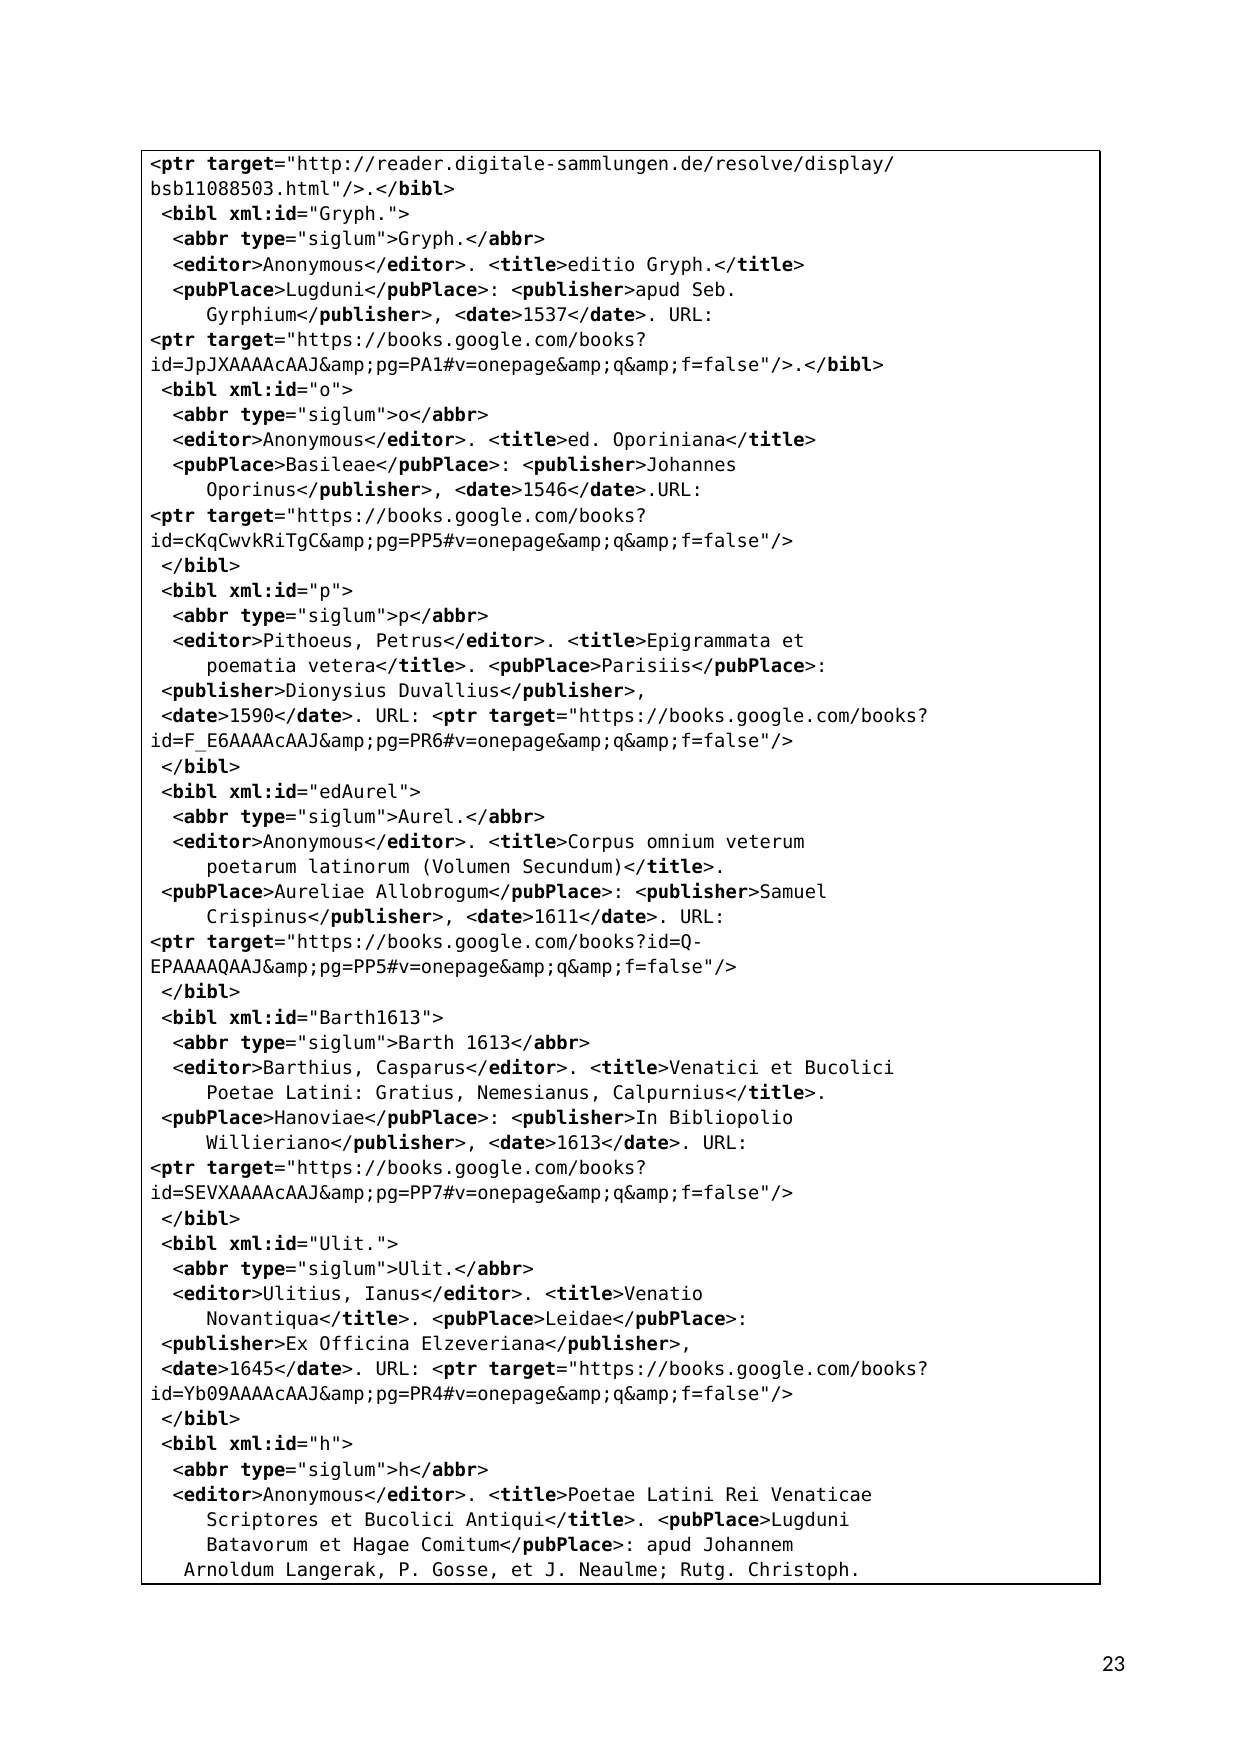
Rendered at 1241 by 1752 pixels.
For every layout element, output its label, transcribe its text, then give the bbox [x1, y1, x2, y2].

text <ptr target="http://reader.digitale-sammlungen.de/resolve/display/bsb11088503.html"/>.</bibl> <bibl xml:id="Gryph."> <abbr type="siglum">Gryph.</abbr> <editor>Anonymous</editor>. <title>editio Gryph.</title> <pubPlace>Lugduni</pubPlace>: <publisher>apud Seb. Gyrphium</publisher>, <date>1537</date>. URL: <ptr target="https://books.google.com/books?id=JpJXAAAAcAAJ&amp;pg=PA1#v=onepage&amp;q&amp;f=false"/>.</bibl> <bibl xml:id="o"> <abbr type="siglum">o</abbr> <editor>Anonymous</editor>. <title>ed. Oporiniana</title> <pubPlace>Basileae</pubPlace>: <publisher>Johannes Oporinus</publisher>, <date>1546</date>.URL: <ptr target="https://books.google.com/books?id=cKqCwvkRiTgC&amp;pg=PP5#v=onepage&amp;q&amp;f=false"/> </bibl> <bibl xml:id="p"> <abbr type="siglum">p</abbr> <editor>Pithoeus, Petrus</editor>. <title>Epigrammata et poematia vetera</title>. <pubPlace>Parisiis</pubPlace>: <publisher>Dionysius Duvallius</publisher>, <date>1590</date>. URL: <ptr target="https://books.google.com/books?id=F_E6AAAAcAAJ&amp;pg=PR6#v=onepage&amp;q&amp;f=false"/> </bibl> <bibl xml:id="edAurel"> <abbr type="siglum">Aurel.</abbr> <editor>Anonymous</editor>. <title>Corpus omnium veterum poetarum latinorum (Volumen Secundum)</title>. <pubPlace>Aureliae Allobrogum</pubPlace>: <publisher>Samuel Crispinus</publisher>, <date>1611</date>. URL: <ptr target="https://books.google.com/books?id=Q-EPAAAAQAAJ&amp;pg=PP5#v=onepage&amp;q&amp;f=false"/> </bibl> <bibl xml:id="Barth1613"> <abbr type="siglum">Barth 1613</abbr> <editor>Barthius, Casparus</editor>. <title>Venatici et Bucolici Poetae Latini: Gratius, Nemesianus, Calpurnius</title>. <pubPlace>Hanoviae</pubPlace>: <publisher>In Bibliopolio Willieriano</publisher>, <date>1613</date>. URL: <ptr target="https://books.google.com/books?id=SEVXAAAAcAAJ&amp;pg=PP7#v=onepage&amp;q&amp;f=false"/> </bibl> <bibl xml:id="Ulit."> <abbr type="siglum">Ulit.</abbr> <editor>Ulitius, Ianus</editor>. <title>Venatio Novantiqua</title>. <pubPlace>Leidae</pubPlace>: <publisher>Ex Officina Elzeveriana</publisher>, <date>1645</date>. URL: <ptr target="https://books.google.com/books?id=Yb09AAAAcAAJ&amp;pg=PR4#v=onepage&amp;q&amp;f=false"/> </bibl> <bibl xml:id="h"> <abbr type="siglum">h</abbr> <editor>Anonymous</editor>. <title>Poetae Latini Rei Venaticae Scriptores et Bucolici Antiqui</title>. <pubPlace>Lugduni Batavorum et Hagae Comitum</pubPlace>: apud Johannem Arnoldum Langerak, P. Gosse, et J. Neaulme; Rutg. Christoph. [142, 151, 1099, 1583]
